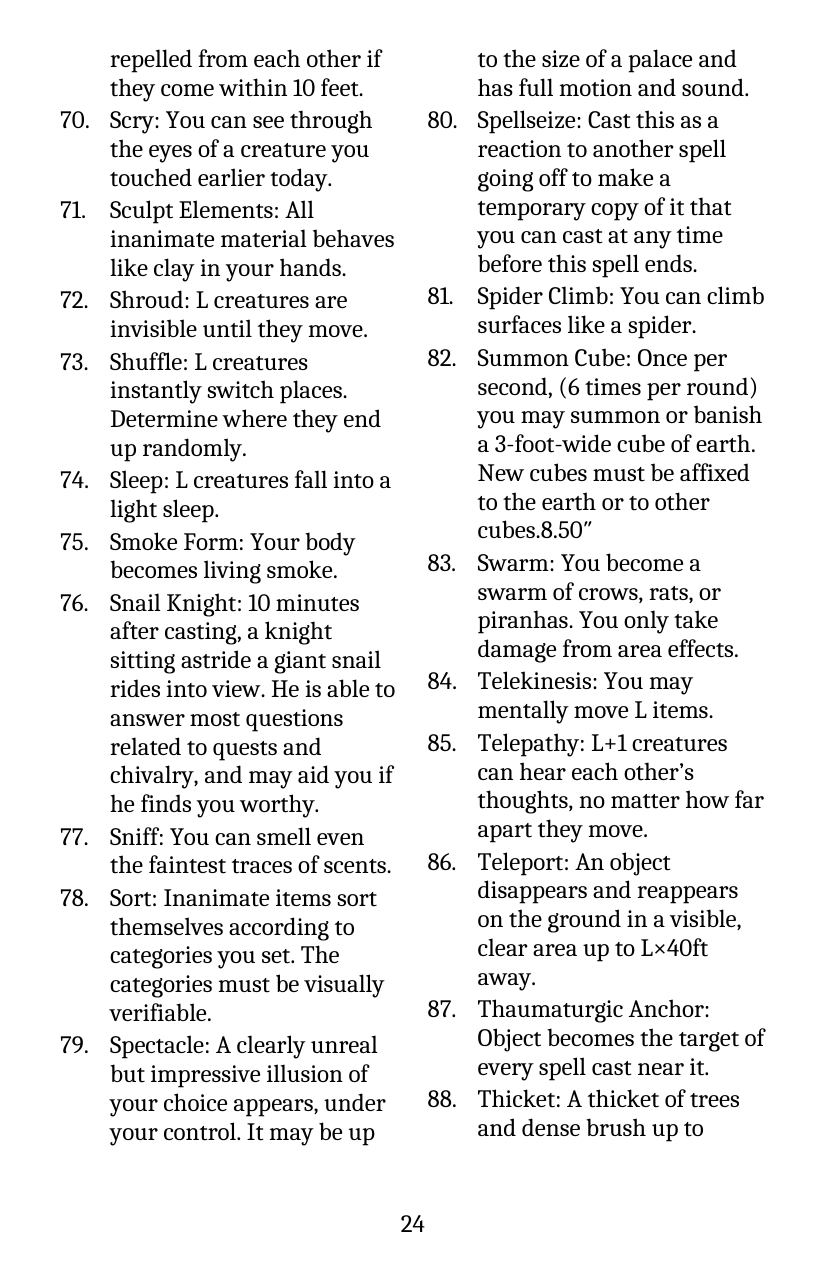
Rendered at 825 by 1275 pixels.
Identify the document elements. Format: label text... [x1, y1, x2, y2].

list Shuffle: L creatures instantly switch places. Determine where they end up randomly. [60, 347, 397, 462]
list Smoke Form: Your body becomes living smoke. [60, 527, 397, 585]
list Teleport: An object disappears and reappears on the ground in a visible, clear area up to L×40ft away. [427, 847, 765, 991]
list Telekinesis: You may mentally move L items. [427, 667, 765, 725]
list Scry: You can see through the eyes of a creature you touched earlier today. [60, 106, 397, 192]
list repelled from each other if they come within 10 feet. [60, 45, 397, 102]
list Sculpt Elements: All inanimate material behaves like clay in your hands. [60, 196, 397, 282]
list Sort: Inanimate items sort themselves according to categories you set. The categories must be visually verifiable. [60, 884, 397, 1027]
list Spectacle: A clearly unreal but impressive illusion of your choice appears, under your control. It may be up [60, 1031, 397, 1146]
list Spellseize: Cast this as a reaction to another spell going off to make a temporary copy of it that you can cast at any time before this spell ends. [427, 106, 765, 279]
list Thicket: A thicket of trees and dense brush up to [427, 1085, 765, 1142]
list to the size of a palace and has full motion and sound. [427, 45, 765, 102]
list Shroud: L creatures are invisible until they move. [60, 286, 397, 344]
list Thaumaturgic Anchor: Object becomes the target of every spell cast near it. [427, 995, 765, 1081]
list Telepathy: L+1 creatures can hear each other’s thoughts, no matter how far apart they move. [427, 729, 765, 844]
list Sleep: L creatures fall into a light sleep. [60, 466, 397, 524]
list Sniff: You can smell even the faintest traces of scents. [60, 822, 397, 880]
list Spider Climb: You can climb surfaces like a spider. [427, 282, 765, 340]
list Summon Cube: Once per second, (6 times per round) you may summon or banish a 3-foot-wide cube of earth. New cubes must be affixed to the earth or to other cubes.8.50″ [427, 344, 765, 545]
list Swarm: You become a swarm of crows, rats, or piranhas. You only take damage from area effects. [427, 549, 765, 664]
list Snail Knight: 10 minutes after casting, a knight sitting astride a giant snail rides into view. He is able to answer most questions related to quests and chivalry, and may aid you if he finds you worthy. [60, 589, 397, 819]
